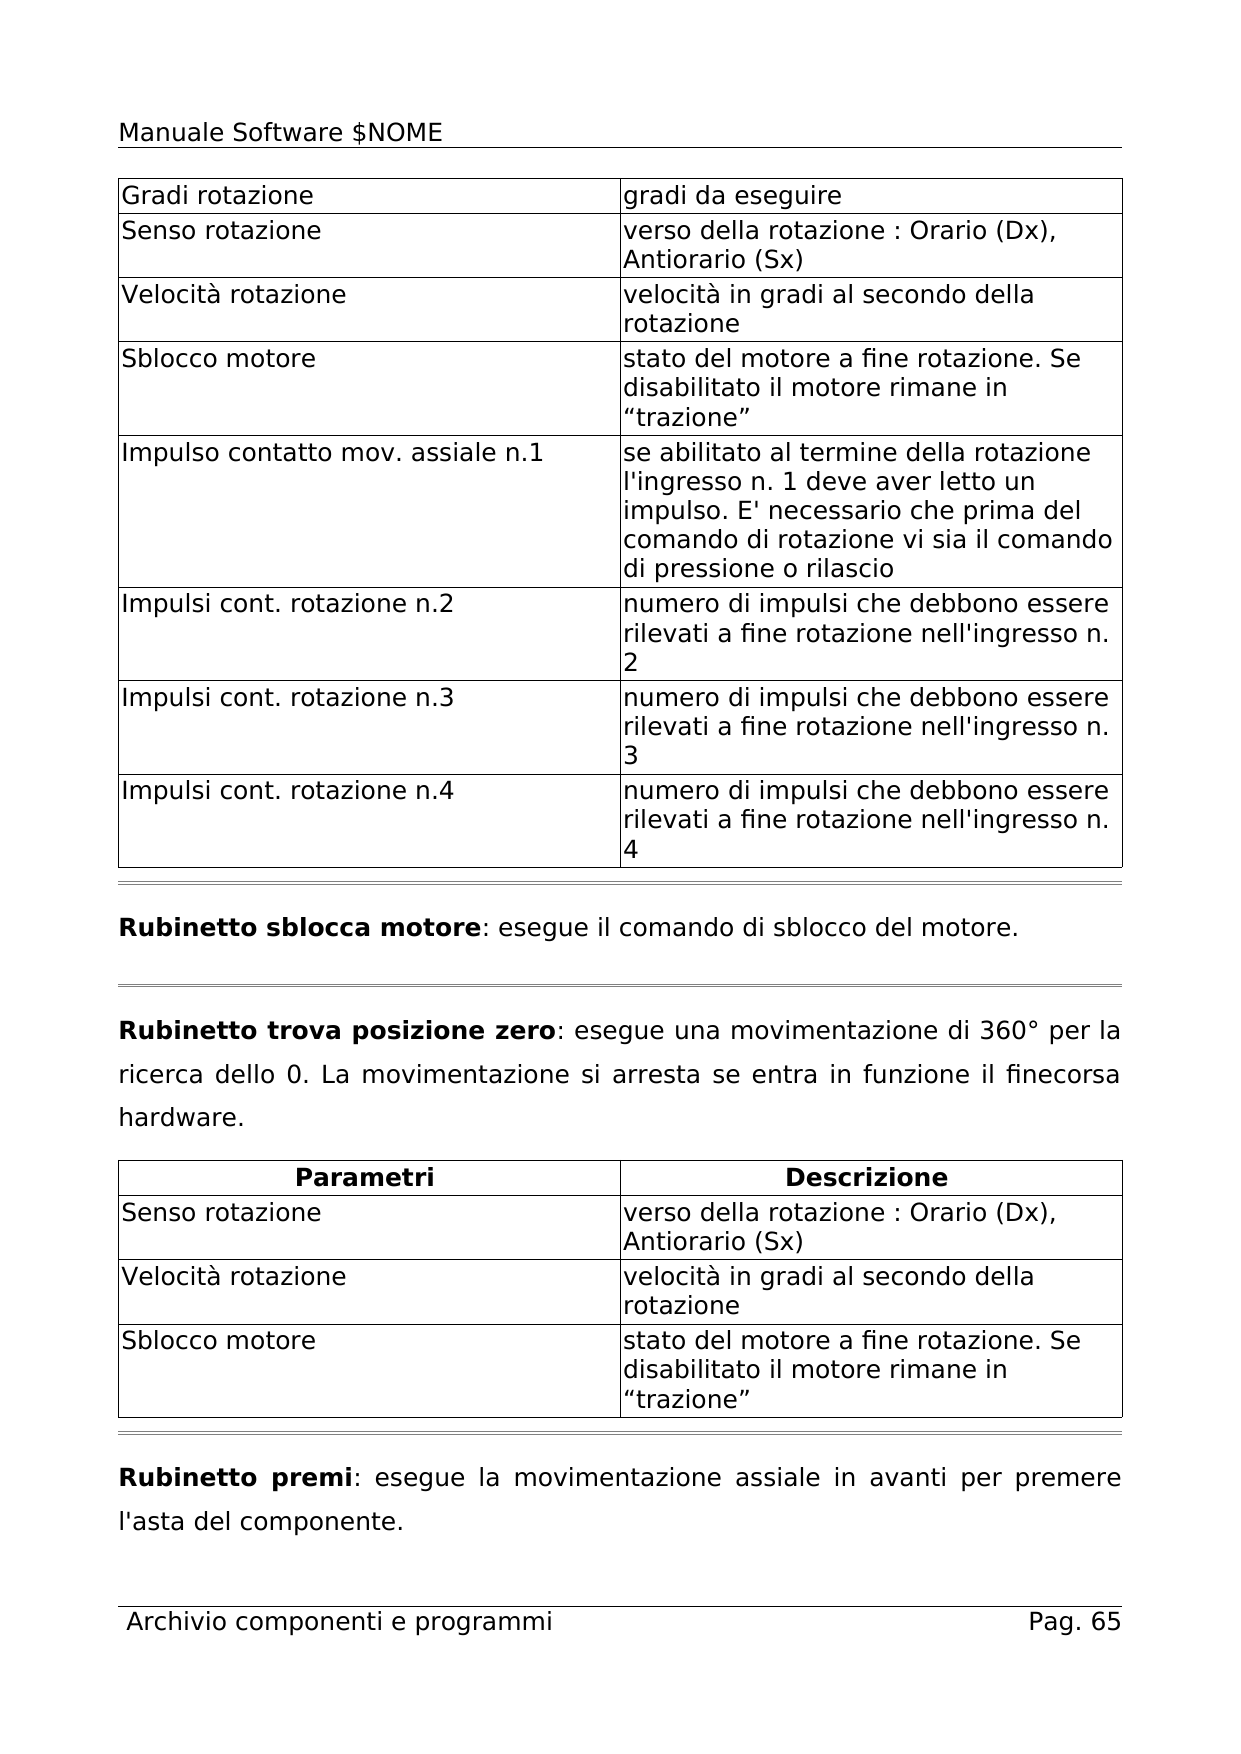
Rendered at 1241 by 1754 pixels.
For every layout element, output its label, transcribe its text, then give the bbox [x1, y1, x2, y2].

table_header Descrizione [621, 1161, 1122, 1195]
table_cell Sblocco motore [119, 342, 620, 435]
table_cell numero di impulsi che debbono essere rilevati a fine rotazione nell'ingresso n. 4 [621, 775, 1122, 867]
table_cell gradi da eseguire [621, 179, 1122, 213]
table_header Parametri [119, 1161, 620, 1195]
table_cell Impulsi cont. rotazione n.2 [119, 588, 620, 680]
table_cell Senso rotazione [119, 1196, 620, 1259]
table_cell velocità in gradi al secondo della rotazione [621, 278, 1122, 341]
table_cell verso della rotazione : Orario (Dx), Antiorario (Sx) [621, 1196, 1122, 1259]
table_cell Gradi rotazione [119, 179, 620, 213]
table_cell Velocità rotazione [119, 278, 620, 341]
table_cell Velocità rotazione [119, 1260, 620, 1323]
table_cell stato del motore a fine rotazione. Se disabilitato il motore rimane in “trazione” [621, 1325, 1122, 1417]
text Rubinetto sblocca motore: esegue il comando di sblocco del motore. [118, 913, 1122, 943]
table_cell Impulsi cont. rotazione n.3 [119, 681, 620, 773]
table_cell numero di impulsi che debbono essere rilevati a fine rotazione nell'ingresso n. 3 [621, 681, 1122, 773]
table_cell numero di impulsi che debbono essere rilevati a fine rotazione nell'ingresso n. 2 [621, 588, 1122, 680]
table_cell Senso rotazione [119, 214, 620, 277]
table_cell Impulsi cont. rotazione n.4 [119, 775, 620, 867]
text Rubinetto premi: esegue la movimentazione assiale in avanti per premere l'asta del componente. [118, 1463, 1122, 1536]
table_cell velocità in gradi al secondo della rotazione [621, 1260, 1122, 1323]
table_cell stato del motore a fine rotazione. Se disabilitato il motore rimane in “trazione” [621, 342, 1122, 435]
table_cell se abilitato al termine della rotazione l'ingresso n. 1 deve aver letto un impulso. E' necessario che prima del comando di rotazione vi sia il comando di pressione o rilascio [621, 436, 1122, 587]
table_cell verso della rotazione : Orario (Dx), Antiorario (Sx) [621, 214, 1122, 277]
table_cell Impulso contatto mov. assiale n.1 [119, 436, 620, 587]
text Rubinetto trova posizione zero: esegue una movimentazione di 360° per la ricerca dello 0. La movimentazione si arresta se entra in funzione il finecorsa hardware. [118, 1016, 1122, 1133]
table_cell Sblocco motore [119, 1325, 620, 1417]
